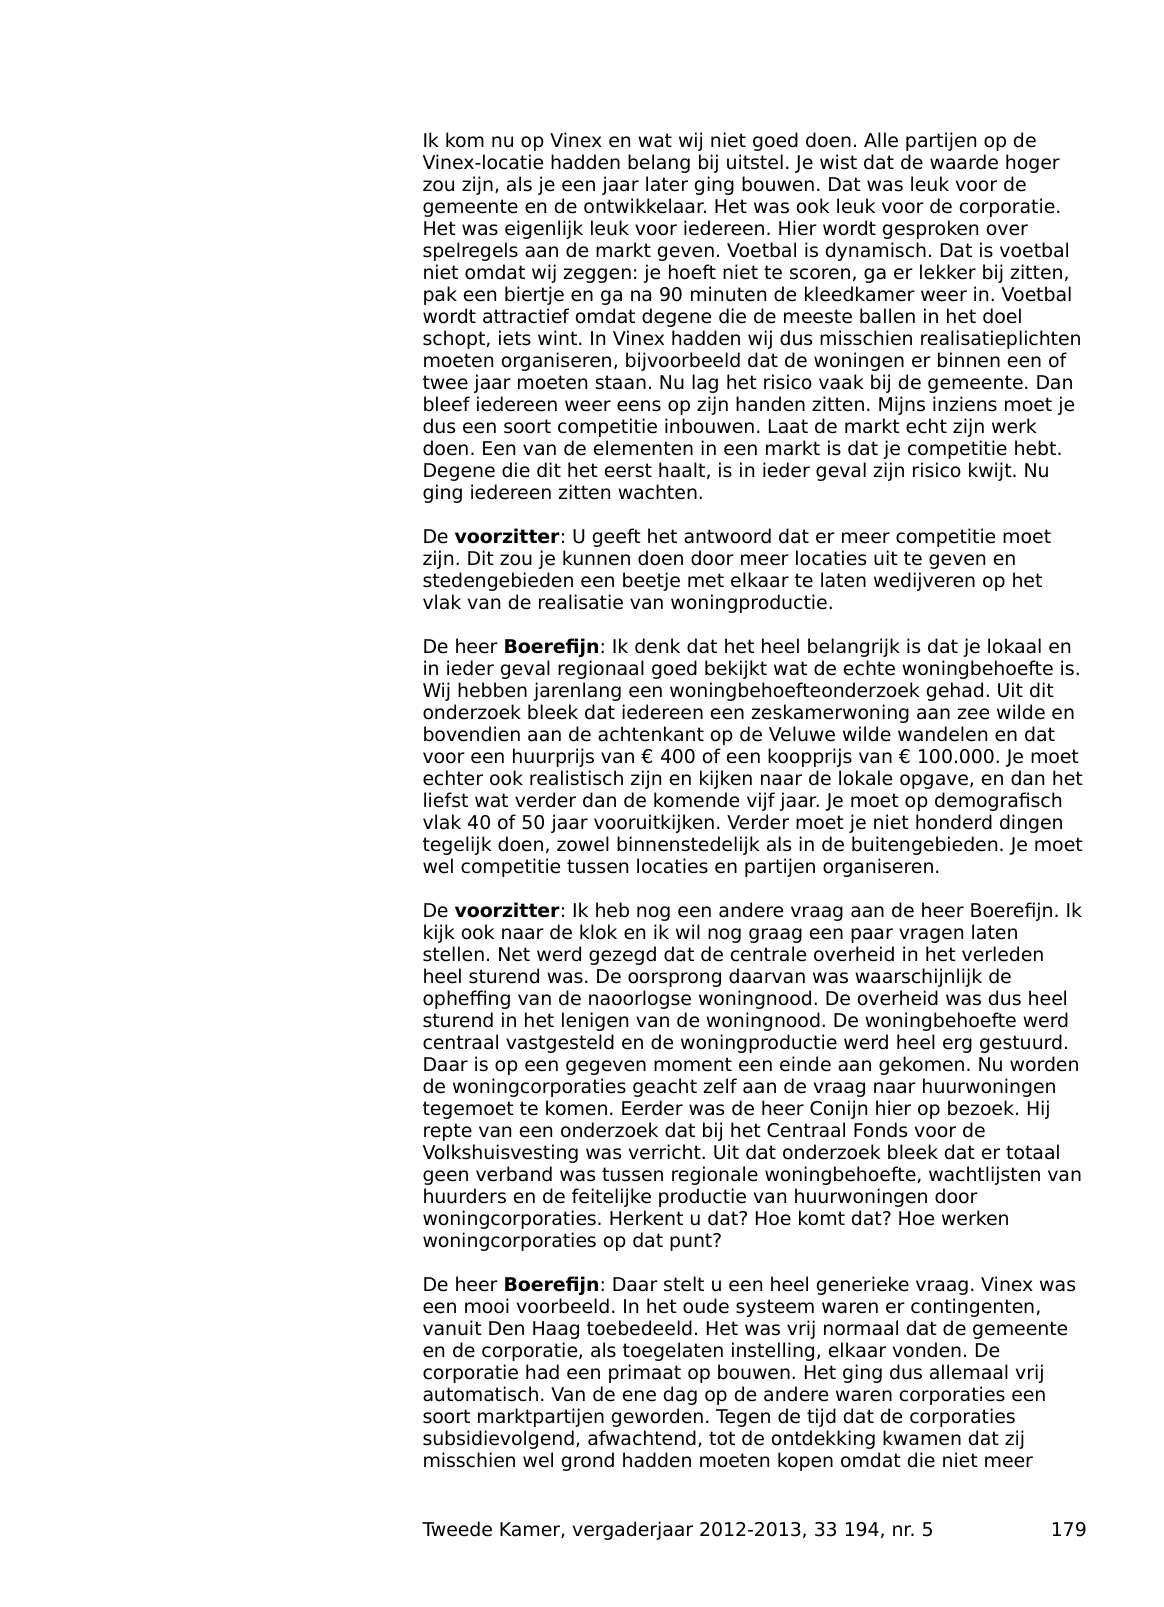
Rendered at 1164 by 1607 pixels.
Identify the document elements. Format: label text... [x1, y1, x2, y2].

text De heer Boerefijn: Ik denk dat het heel belangrijk is dat je lokaal en in ieder geval regionaal goed bekijkt wat de echte woningbehoefte is. Wij hebben jarenlang een woningbehoefteonderzoek gehad. Uit dit onderzoek bleek dat iedereen een zeskamerwoning aan zee wilde en bovendien aan de achtenkant op de Veluwe wilde wandelen en dat voor een huurprijs van € 400 of een koopprijs van € 100.000. Je moet echter ook realistisch zijn en kijken naar de lokale opgave, en dan het liefst wat verder dan de komende vijf jaar. Je moet op demografisch vlak 40 of 50 jaar vooruitkijken. Verder moet je niet honderd dingen tegelijk doen, zowel binnenstedelijk als in de buitengebieden. Je moet wel competitie tussen locaties en partijen organiseren. [422, 636, 1087, 878]
text De voorzitter: U geeft het antwoord dat er meer competitie moet zijn. Dit zou je kunnen doen door meer locaties uit te geven en stedengebieden een beetje met elkaar te laten wedijveren op het vlak van de realisatie van woningproductie. [422, 526, 1087, 614]
text Ik kom nu op Vinex en wat wij niet goed doen. Alle partijen op de Vinex-locatie hadden belang bij uitstel. Je wist dat de waarde hoger zou zijn, als je een jaar later ging bouwen. Dat was leuk voor de gemeente en de ontwikkelaar. Het was ook leuk voor de corporatie. Het was eigenlijk leuk voor iedereen. Hier wordt gesproken over spelregels aan de markt geven. Voetbal is dynamisch. Dat is voetbal niet omdat wij zeggen: je hoeft niet te scoren, ga er lekker bij zitten, pak een biertje en ga na 90 minuten de kleedkamer weer in. Voetbal wordt attractief omdat degene die de meeste ballen in het doel schopt, iets wint. In Vinex hadden wij dus misschien realisatieplichten moeten organiseren, bijvoorbeeld dat de woningen er binnen een of twee jaar moeten staan. Nu lag het risico vaak bij de gemeente. Dan bleef iedereen weer eens op zijn handen zitten. Mijns inziens moet je dus een soort competitie inbouwen. Laat de markt echt zijn werk doen. Een van de elementen in een markt is dat je competitie hebt. Degene die dit het eerst haalt, is in ieder geval zijn risico kwijt. Nu ging iedereen zitten wachten. [422, 130, 1087, 503]
text De heer Boerefijn: Daar stelt u een heel generieke vraag. Vinex was een mooi voorbeeld. In het oude systeem waren er contingenten, vanuit Den Haag toebedeeld. Het was vrij normaal dat de gemeente en de corporatie, als toegelaten instelling, elkaar vonden. De corporatie had een primaat op bouwen. Het ging dus allemaal vrij automatisch. Van de ene dag op de andere waren corporaties een soort marktpartijen geworden. Tegen de tijd dat de corporaties subsidievolgend, afwachtend, tot de ontdekking kwamen dat zij misschien wel grond hadden moeten kopen omdat die niet meer [422, 1274, 1087, 1471]
text De voorzitter: Ik heb nog een andere vraag aan de heer Boerefijn. Ik kijk ook naar de klok en ik wil nog graag een paar vragen laten stellen. Net werd gezegd dat de centrale overheid in het verleden heel sturend was. De oorsprong daarvan was waarschijnlijk de opheffing van de naoorlogse woningnood. De overheid was dus heel sturend in het lenigen van de woningnood. De woningbehoefte werd centraal vastgesteld en de woningproductie werd heel erg gestuurd. Daar is op een gegeven moment een einde aan gekomen. Nu worden de woningcorporaties geacht zelf aan de vraag naar huurwoningen tegemoet te komen. Eerder was de heer Conijn hier op bezoek. Hij repte van een onderzoek dat bij het Centraal Fonds voor de Volkshuisvesting was verricht. Uit dat onderzoek bleek dat er totaal geen verband was tussen regionale woningbehoefte, wachtlijsten van huurders en de feitelijke productie van huurwoningen door woningcorporaties. Herkent u dat? Hoe komt dat? Hoe werken woningcorporaties op dat punt? [422, 900, 1087, 1251]
